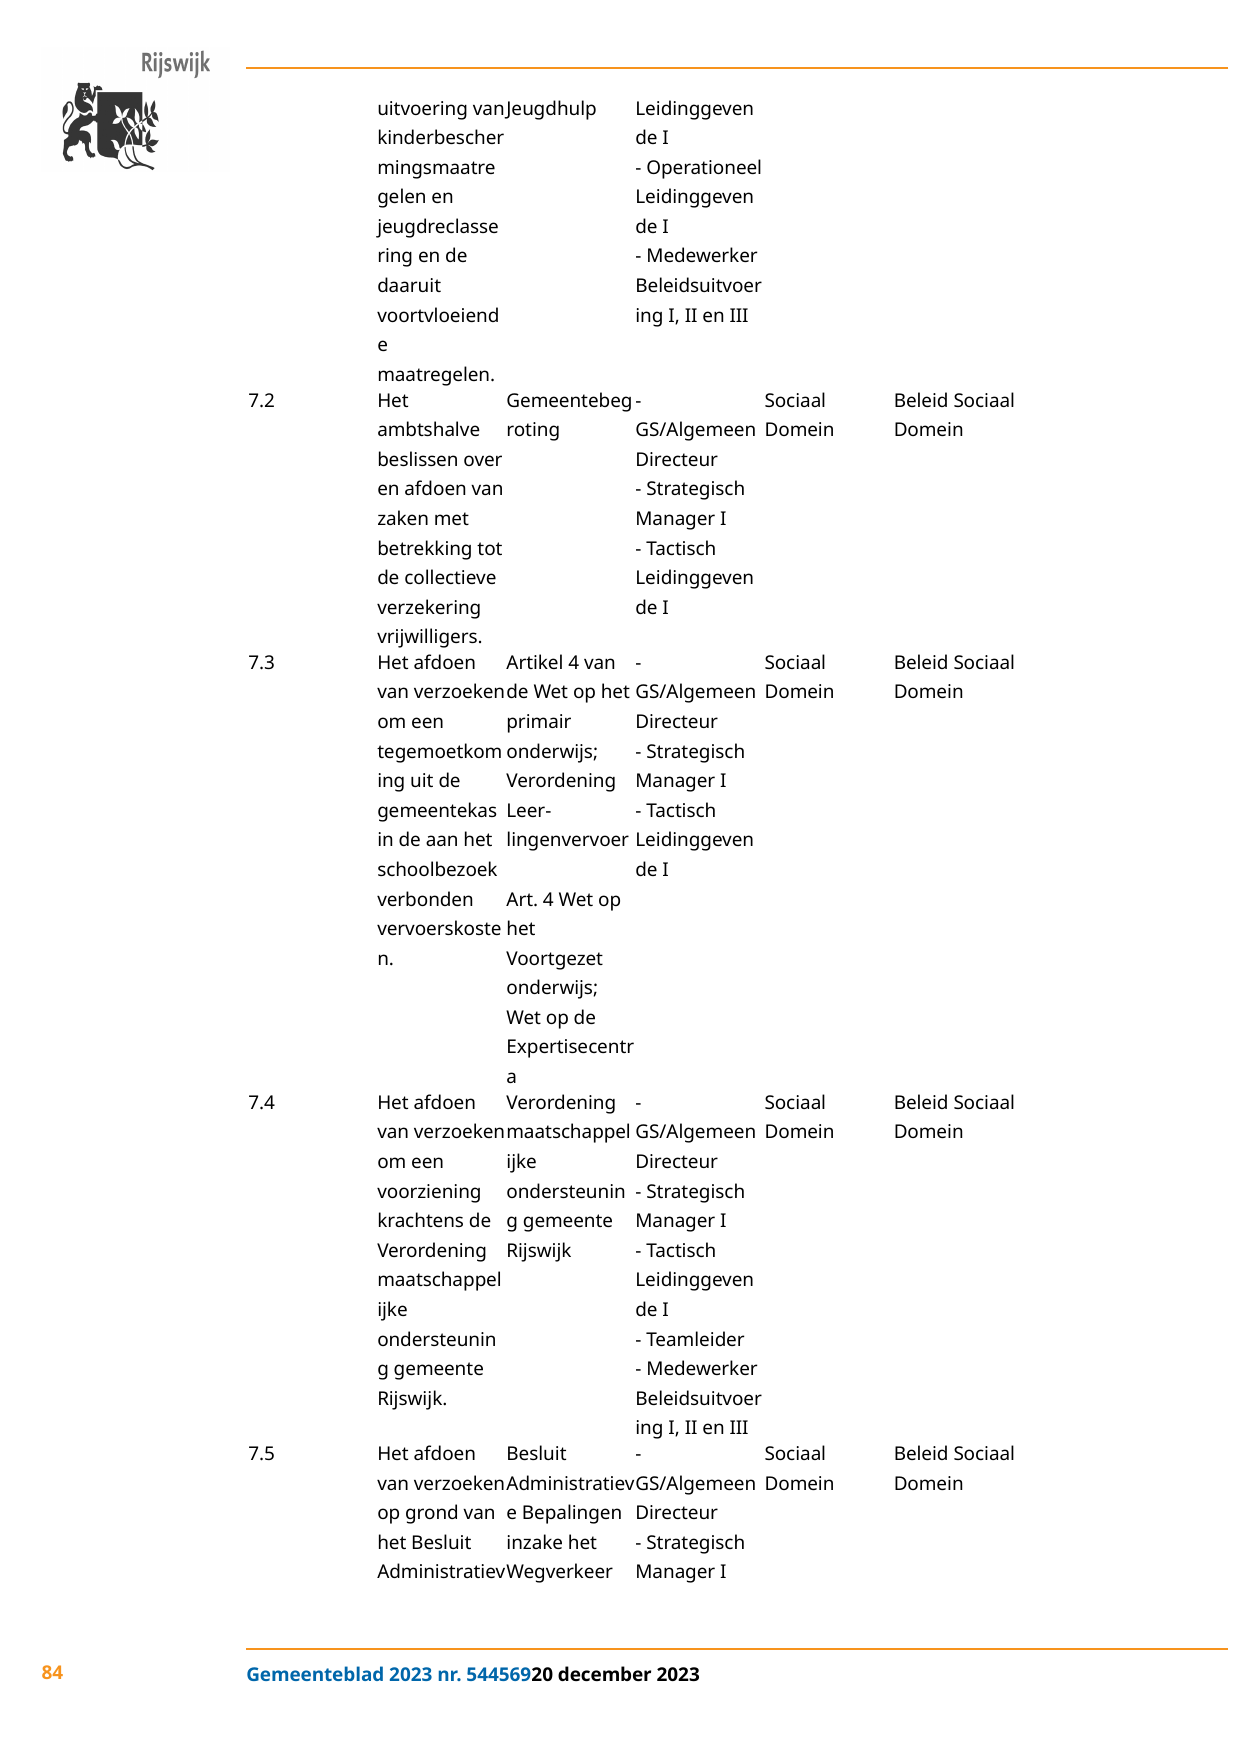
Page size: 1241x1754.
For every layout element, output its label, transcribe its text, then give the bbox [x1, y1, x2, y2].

table_cell Het afdoen van verzoeken om een tegemoetkoming uit de gemeentekas in de aan het schoolbezoek verbonden vervoerskosten. [377, 649, 506, 1089]
table_cell [1023, 649, 1152, 1089]
picture [41, 47, 231, 172]
table_cell - GS/Algemeen Directeur - Strategisch Manager I [635, 1440, 764, 1584]
table_cell 7.3 [248, 649, 377, 1089]
table_cell Beleid Sociaal Domein [894, 1089, 1022, 1440]
table_cell Het afdoen van verzoeken op grond van het Besluit Administratiev [377, 1440, 506, 1584]
table_cell Artikel 4 van de Wet op het primair onderwijs; Verordening Leer- lingenvervoer Art. 4 Wet op het Voortgezet onderwijs; Wet op de Expertisecentra [506, 649, 635, 1089]
table_cell Het ambtshalve beslissen over en afdoen van zaken met betrekking tot de collectieve verzekering vrijwilligers. [377, 387, 506, 649]
table_cell [248, 95, 377, 387]
table_cell Sociaal Domein [764, 387, 893, 649]
table_cell 7.2 [248, 387, 377, 649]
table_cell Besluit Administratieve Bepalingen inzake het Wegverkeer [506, 1440, 635, 1584]
table_cell Gemeentebegroting [506, 387, 635, 649]
table_cell [1023, 387, 1152, 649]
table_cell Sociaal Domein [764, 649, 893, 1089]
table_cell uitvoering van kinderbeschermingsmaatregelen en jeugdreclassering en de daaruit voortvloeiende maatregelen. [377, 95, 506, 387]
table_cell - GS/Algemeen Directeur - Strategisch Manager I - Tactisch Leidinggevende I [635, 387, 764, 649]
table_cell Verordening maatschappelijke ondersteuning gemeente Rijswijk [506, 1089, 635, 1440]
table_cell [1023, 95, 1152, 387]
table_cell [1023, 1089, 1152, 1440]
table_cell Sociaal Domein [764, 1089, 893, 1440]
table_cell [1023, 1440, 1152, 1584]
table_cell Beleid Sociaal Domein [894, 387, 1022, 649]
table_cell Jeugdhulp [506, 95, 635, 387]
table_cell Sociaal Domein [764, 1440, 893, 1584]
table_cell Het afdoen van verzoeken om een voorziening krachtens de Verordening maatschappelijke ondersteuning gemeente Rijswijk. [377, 1089, 506, 1440]
table_cell [894, 95, 1022, 387]
table_cell 7.4 [248, 1089, 377, 1440]
table_cell Leidinggevende I - Operationeel Leidinggevende I - Medewerker Beleidsuitvoering I, II en III [635, 95, 764, 387]
table_cell [764, 95, 893, 387]
table_cell - GS/Algemeen Directeur - Strategisch Manager I - Tactisch Leidinggevende I [635, 649, 764, 1089]
table_cell 7.5 [248, 1440, 377, 1584]
table_cell - GS/Algemeen Directeur - Strategisch Manager I - Tactisch Leidinggevende I - Teamleider - Medewerker Beleidsuitvoering I, II en III [635, 1089, 764, 1440]
table_cell Beleid Sociaal Domein [894, 1440, 1022, 1584]
table_cell Beleid Sociaal Domein [894, 649, 1022, 1089]
